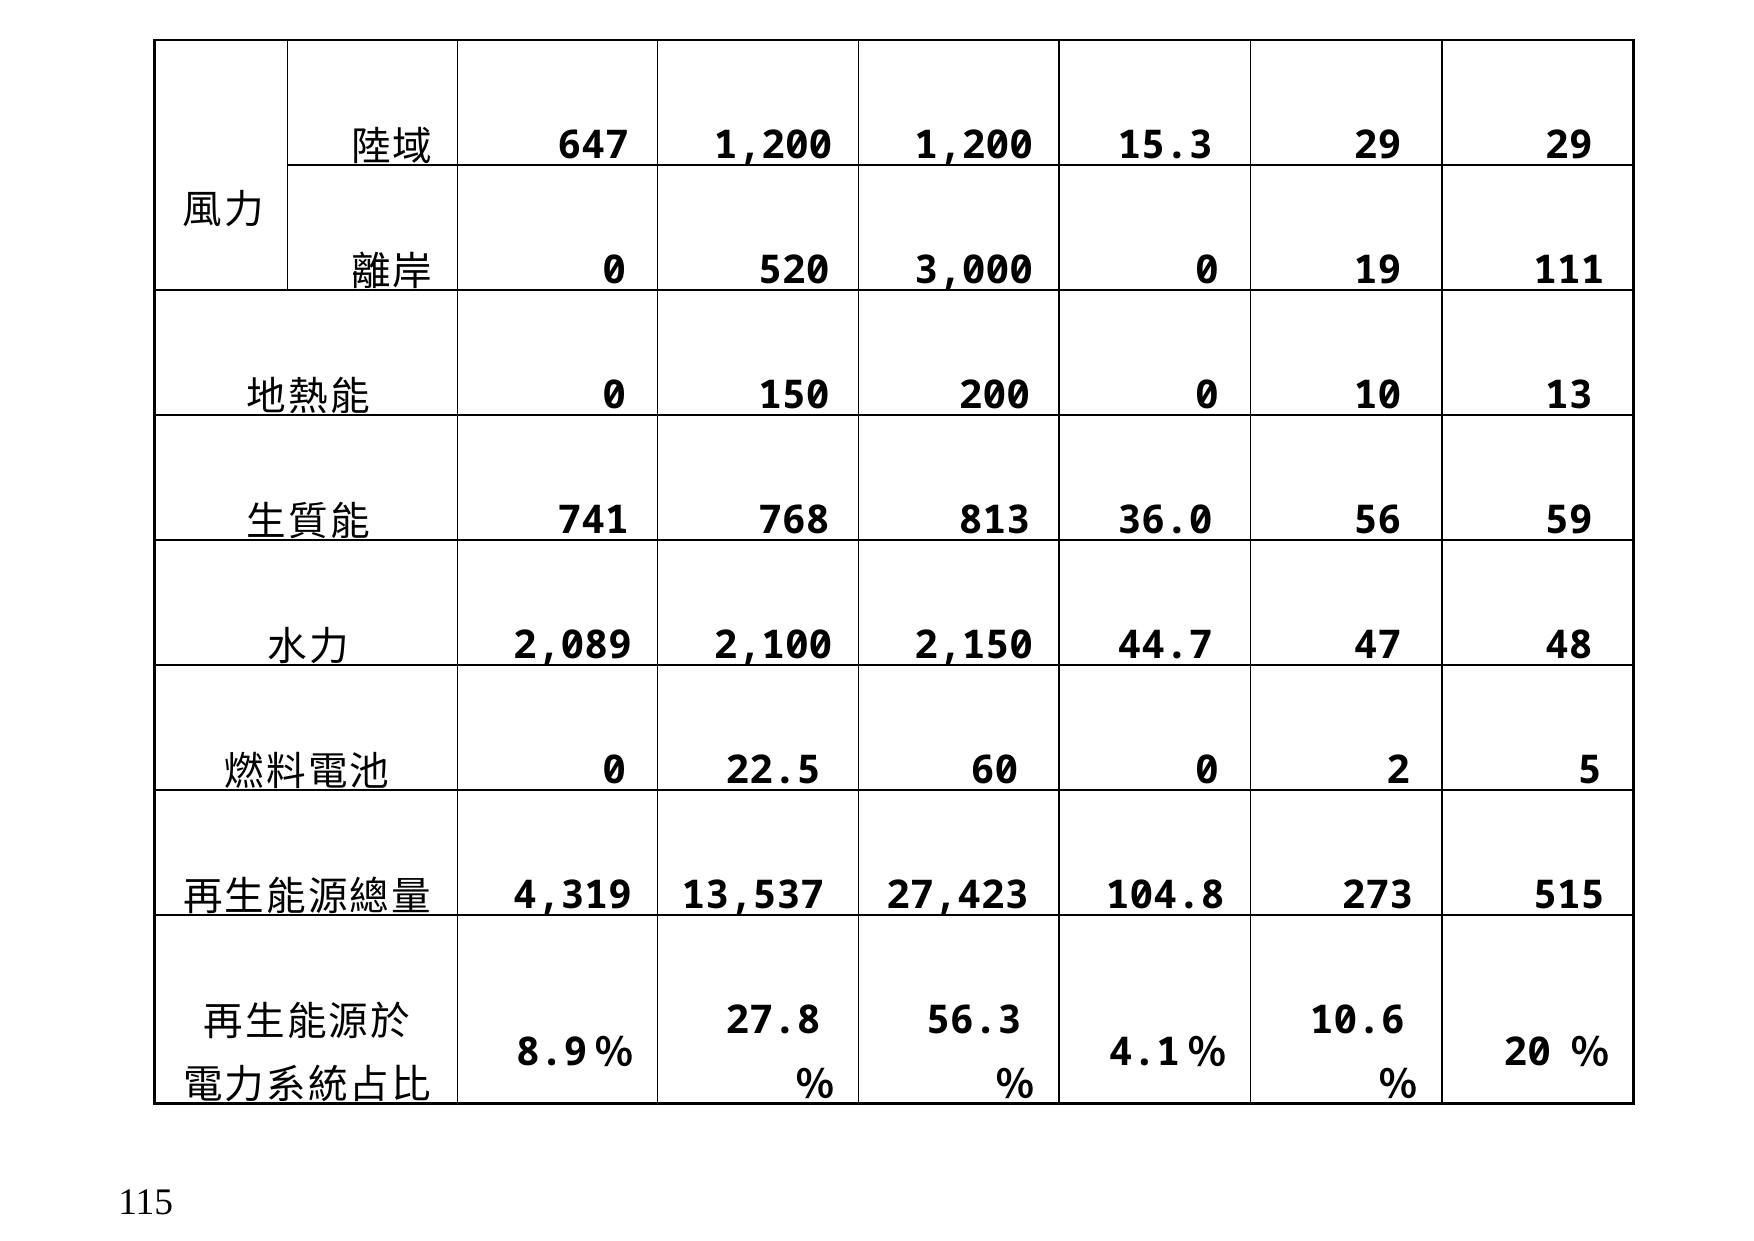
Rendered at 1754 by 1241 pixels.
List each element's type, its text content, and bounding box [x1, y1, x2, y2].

table_cell 水力 [156, 541, 457, 664]
table_cell 60 [859, 666, 1058, 789]
table_cell 3,000 [859, 166, 1058, 289]
table_cell 0 [458, 166, 657, 289]
table_cell 生質能 [156, 416, 457, 539]
table_cell 741 [458, 416, 657, 539]
table_cell 0 [1060, 291, 1250, 414]
table_cell 27.8％ [658, 916, 858, 1102]
table_cell 陸域 [288, 41, 457, 164]
table_cell 10.6％ [1251, 916, 1441, 1102]
table_cell 0 [1060, 666, 1250, 789]
table_cell 44.7 [1060, 541, 1250, 664]
table_cell 地熱能 [156, 291, 457, 414]
table_cell 273 [1251, 791, 1441, 914]
table_cell 111 [1443, 166, 1632, 289]
table_cell 0 [1060, 166, 1250, 289]
table_cell 13,537 [658, 791, 858, 914]
table_cell 4.1％ [1060, 916, 1250, 1102]
table_cell 768 [658, 416, 858, 539]
table_cell 47 [1251, 541, 1441, 664]
table_cell 10 [1251, 291, 1441, 414]
table_cell 20％ [1443, 916, 1632, 1102]
table_cell 104.8 [1060, 791, 1250, 914]
table_cell 647 [458, 41, 657, 164]
table_cell 燃料電池 [156, 666, 457, 789]
table_cell 29 [1251, 41, 1441, 164]
table_cell 2,150 [859, 541, 1058, 664]
table_cell 1,200 [658, 41, 858, 164]
table_cell 22.5 [658, 666, 858, 789]
table_cell 59 [1443, 416, 1632, 539]
table_cell 13 [1443, 291, 1632, 414]
table_cell 27,423 [859, 791, 1058, 914]
table_cell 再生能源於 電力系統占比 [156, 916, 457, 1102]
table_cell 48 [1443, 541, 1632, 664]
table_cell 19 [1251, 166, 1441, 289]
table_cell 520 [658, 166, 858, 289]
table_cell 56 [1251, 416, 1441, 539]
table_cell 2,089 [458, 541, 657, 664]
table_cell 36.0 [1060, 416, 1250, 539]
table_cell 5 [1443, 666, 1632, 789]
table_cell 2,100 [658, 541, 858, 664]
table_cell 813 [859, 416, 1058, 539]
table_cell 4,319 [458, 791, 657, 914]
table_cell 15.3 [1060, 41, 1250, 164]
table_cell 29 [1443, 41, 1632, 164]
table_cell 2 [1251, 666, 1441, 789]
table_cell 1,200 [859, 41, 1058, 164]
table_cell 風力 [156, 41, 287, 289]
table_cell 515 [1443, 791, 1632, 914]
table_cell 再生能源總量 [156, 791, 457, 914]
table_cell 200 [859, 291, 1058, 414]
table_cell 離岸 [288, 166, 457, 289]
table_cell 0 [458, 666, 657, 789]
table_cell 8.9％ [458, 916, 657, 1102]
table_cell 0 [458, 291, 657, 414]
table_cell 150 [658, 291, 858, 414]
table_cell 56.3％ [859, 916, 1058, 1102]
